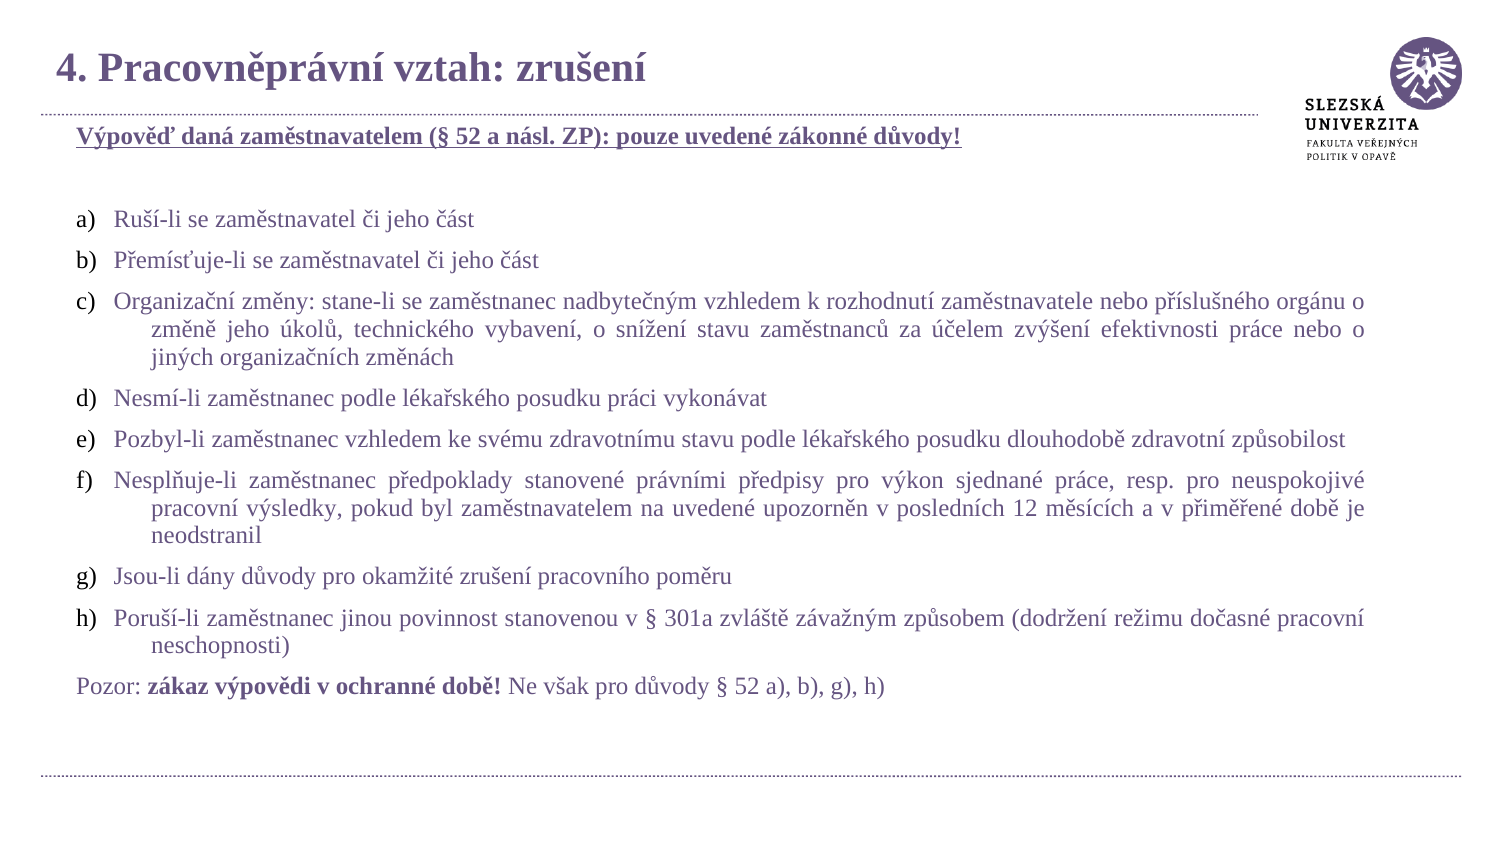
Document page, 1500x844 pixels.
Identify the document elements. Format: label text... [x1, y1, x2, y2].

text_box Výpověď daná zaměstnavatelem (§ 52 a násl. ZP): pouze uvedené zákonné důvody! Ruší-li se zaměstnavatel či jeho část Přemísťuje-li se zaměstnavatel či jeho část Organizační změny: stane-li se zaměstnanec nadbytečným vzhledem k rozhodnutí zaměstnavatele nebo příslušného orgánu o změně jeho úkolů, technického vybavení, o snížení stavu zaměstnanců za účelem zvýšení efektivnosti práce nebo o jiných organizačních změnách Nesmí-li zaměstnanec podle lékařského posudku práci vykonávat Pozbyl-li zaměstnanec vzhledem ke svému zdravotnímu stavu podle lékařského posudku dlouhodobě zdravotní způsobilost Nesplňuje-li zaměstnanec předpoklady stanovené právními předpisy pro výkon sjednané práce, resp. pro neuspokojivé pracovní výsledky, pokud byl zaměstnavatelem na uvedené upozorněn v posledních 12 měsících a v přiměřené době je neodstranil Jsou-li dány důvody pro okamžité zrušení pracovního poměru Poruší-li zaměstnanec jinou povinnost stanovenou v § 301a zvláště závažným způsobem (dodržení režimu dočasné pracovní neschopnosti) Pozor: zákaz výpovědi v ochranné době! Ne však pro důvody § 52 a), b), g), h) [61, 115, 1382, 775]
title 4. Pracovněprávní vztah: zrušení [41, 32, 1220, 116]
